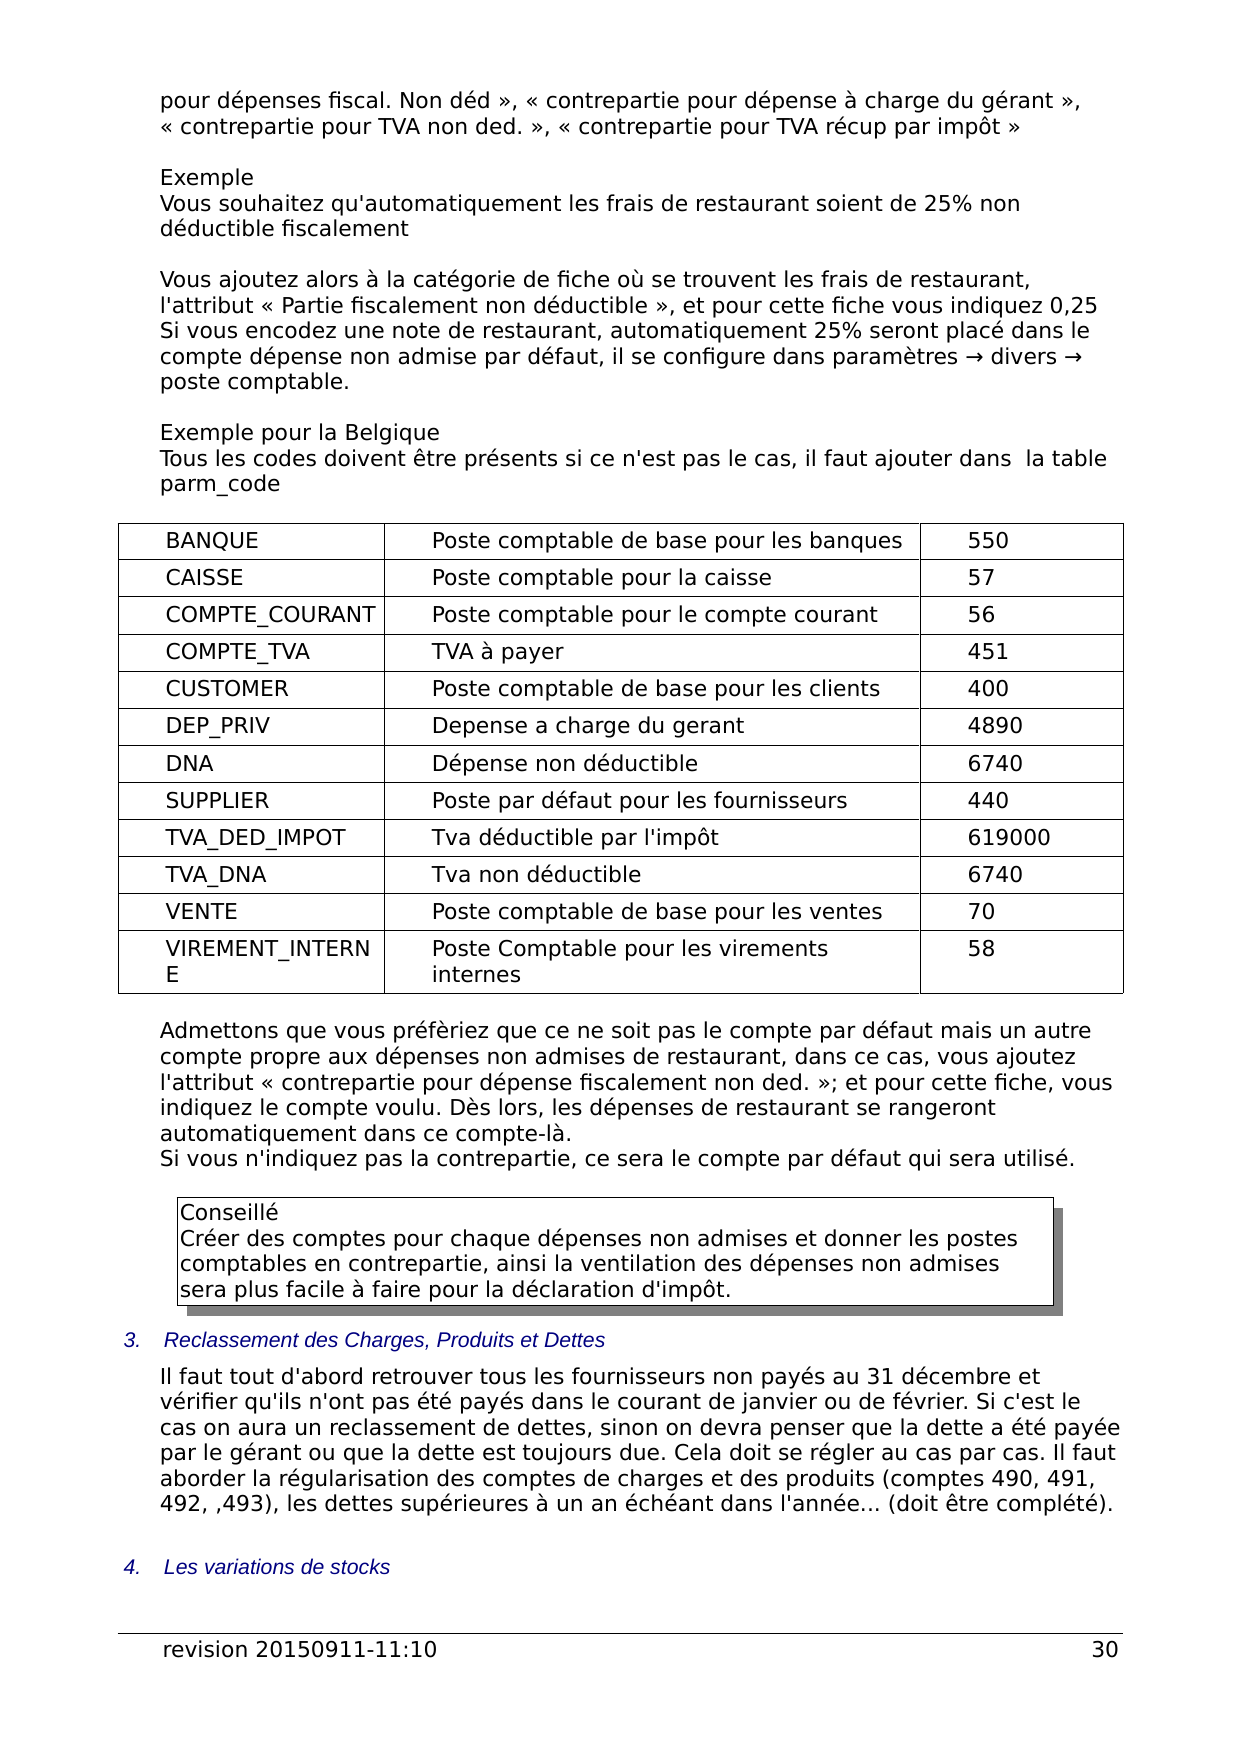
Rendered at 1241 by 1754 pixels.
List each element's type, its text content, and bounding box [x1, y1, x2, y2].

table_cell TVA_DED_IMPOT [119, 820, 384, 856]
table_cell COMPTE_TVA [119, 635, 384, 671]
table_cell 57 [921, 560, 1123, 596]
table_cell CAISSE [119, 560, 384, 596]
table_cell Poste Comptable pour les virements internes [385, 931, 919, 993]
text Il faut tout d'abord retrouver tous les fournisseurs non payés au 31 décembre et vérifier qu'ils n'ont pas été payés dans le courant de janvier ou de février. Si c'est le cas on aura un reclassement de dettes, sinon on devra penser que la dette a été payée par le gérant ou que la dette est toujours due. Cela doit se régler au cas par cas. Il faut aborder la régularisation des comptes de charges et des produits (comptes 490, 491, 492, ,493), les dettes supérieures à un an échéant dans l'année... (doit être complété). [159, 1364, 1123, 1517]
table_cell Poste comptable pour la caisse [385, 560, 919, 596]
text Si vous n'indiquez pas la contrepartie, ce sera le compte par défaut qui sera utilisé. [159, 1146, 1123, 1172]
text Créer des comptes pour chaque dépenses non admises et donner les postes comptables en contrepartie, ainsi la ventilation des dépenses non admises sera plus facile à faire pour la déclaration d'impôt. [178, 1223, 1053, 1305]
table_cell CUSTOMER [119, 672, 384, 708]
table_cell Dépense non déductible [385, 746, 919, 782]
table_cell DEP_PRIV [119, 709, 384, 745]
table_cell 400 [921, 672, 1123, 708]
table_header Poste comptable de base pour les banques [385, 524, 919, 559]
text Conseillé [178, 1198, 1053, 1223]
table_cell VIREMENT_INTERNE [119, 931, 384, 993]
table_header 550 [921, 524, 1123, 559]
text pour dépenses fiscal. Non déd », « contrepartie pour dépense à charge du gérant », « contrepartie pour TVA non ded. », « contrepartie pour TVA récup par impôt » [159, 88, 1123, 139]
table_cell SUPPLIER [119, 783, 384, 819]
table_cell Poste comptable pour le compte courant [385, 597, 919, 634]
text Vous ajoutez alors à la catégorie de fiche où se trouvent les frais de restaurant, l'attribut « Partie fiscalement non déductible », et pour cette fiche vous indiquez 0,25 [159, 267, 1123, 318]
table_cell Poste comptable de base pour les clients [385, 672, 919, 708]
table_cell DNA [119, 746, 384, 782]
table_cell Depense a charge du gerant [385, 709, 919, 745]
table_cell 6740 [921, 857, 1123, 893]
text Admettons que vous préfèriez que ce ne soit pas le compte par défaut mais un autre compte propre aux dépenses non admises de restaurant, dans ce cas, vous ajoutez l'attribut « contrepartie pour dépense fiscalement non ded. »; et pour cette fiche, vous indiquez le compte voulu. Dès lors, les dépenses de restaurant se rangeront automatiquement dans ce compte-là. [159, 1018, 1123, 1146]
table_cell Tva non déductible [385, 857, 919, 893]
table_header BANQUE [119, 524, 384, 559]
table_cell 619000 [921, 820, 1123, 856]
table_cell VENTE [119, 894, 384, 930]
table_cell Poste par défaut pour les fournisseurs [385, 783, 919, 819]
table_cell 451 [921, 635, 1123, 671]
table_cell TVA à payer [385, 635, 919, 671]
subtitle Les variations de stocks [117, 1554, 1123, 1579]
table_cell 58 [921, 931, 1123, 993]
text Exemple [159, 165, 1123, 191]
table_cell 56 [921, 597, 1123, 634]
text Tous les codes doivent être présents si ce n'est pas le cas, il faut ajouter dans la table parm_code [159, 446, 1123, 497]
subtitle Reclassement des Charges, Produits et Dettes [117, 1328, 1123, 1352]
text Vous souhaitez qu'automatiquement les frais de restaurant soient de 25% non déductible fiscalement [159, 191, 1123, 242]
text Si vous encodez une note de restaurant, automatiquement 25% seront placé dans le compte dépense non admise par défaut, il se configure dans paramètres → divers → poste comptable. [159, 318, 1123, 395]
table_cell TVA_DNA [119, 857, 384, 893]
table_cell 440 [921, 783, 1123, 819]
table_cell Poste comptable de base pour les ventes [385, 894, 919, 930]
table_cell COMPTE_COURANT [119, 597, 384, 634]
table_cell Tva déductible par l'impôt [385, 820, 919, 856]
text Exemple pour la Belgique [159, 420, 1123, 446]
table_cell 6740 [921, 746, 1123, 782]
table_cell 4890 [921, 709, 1123, 745]
table_cell 70 [921, 894, 1123, 930]
